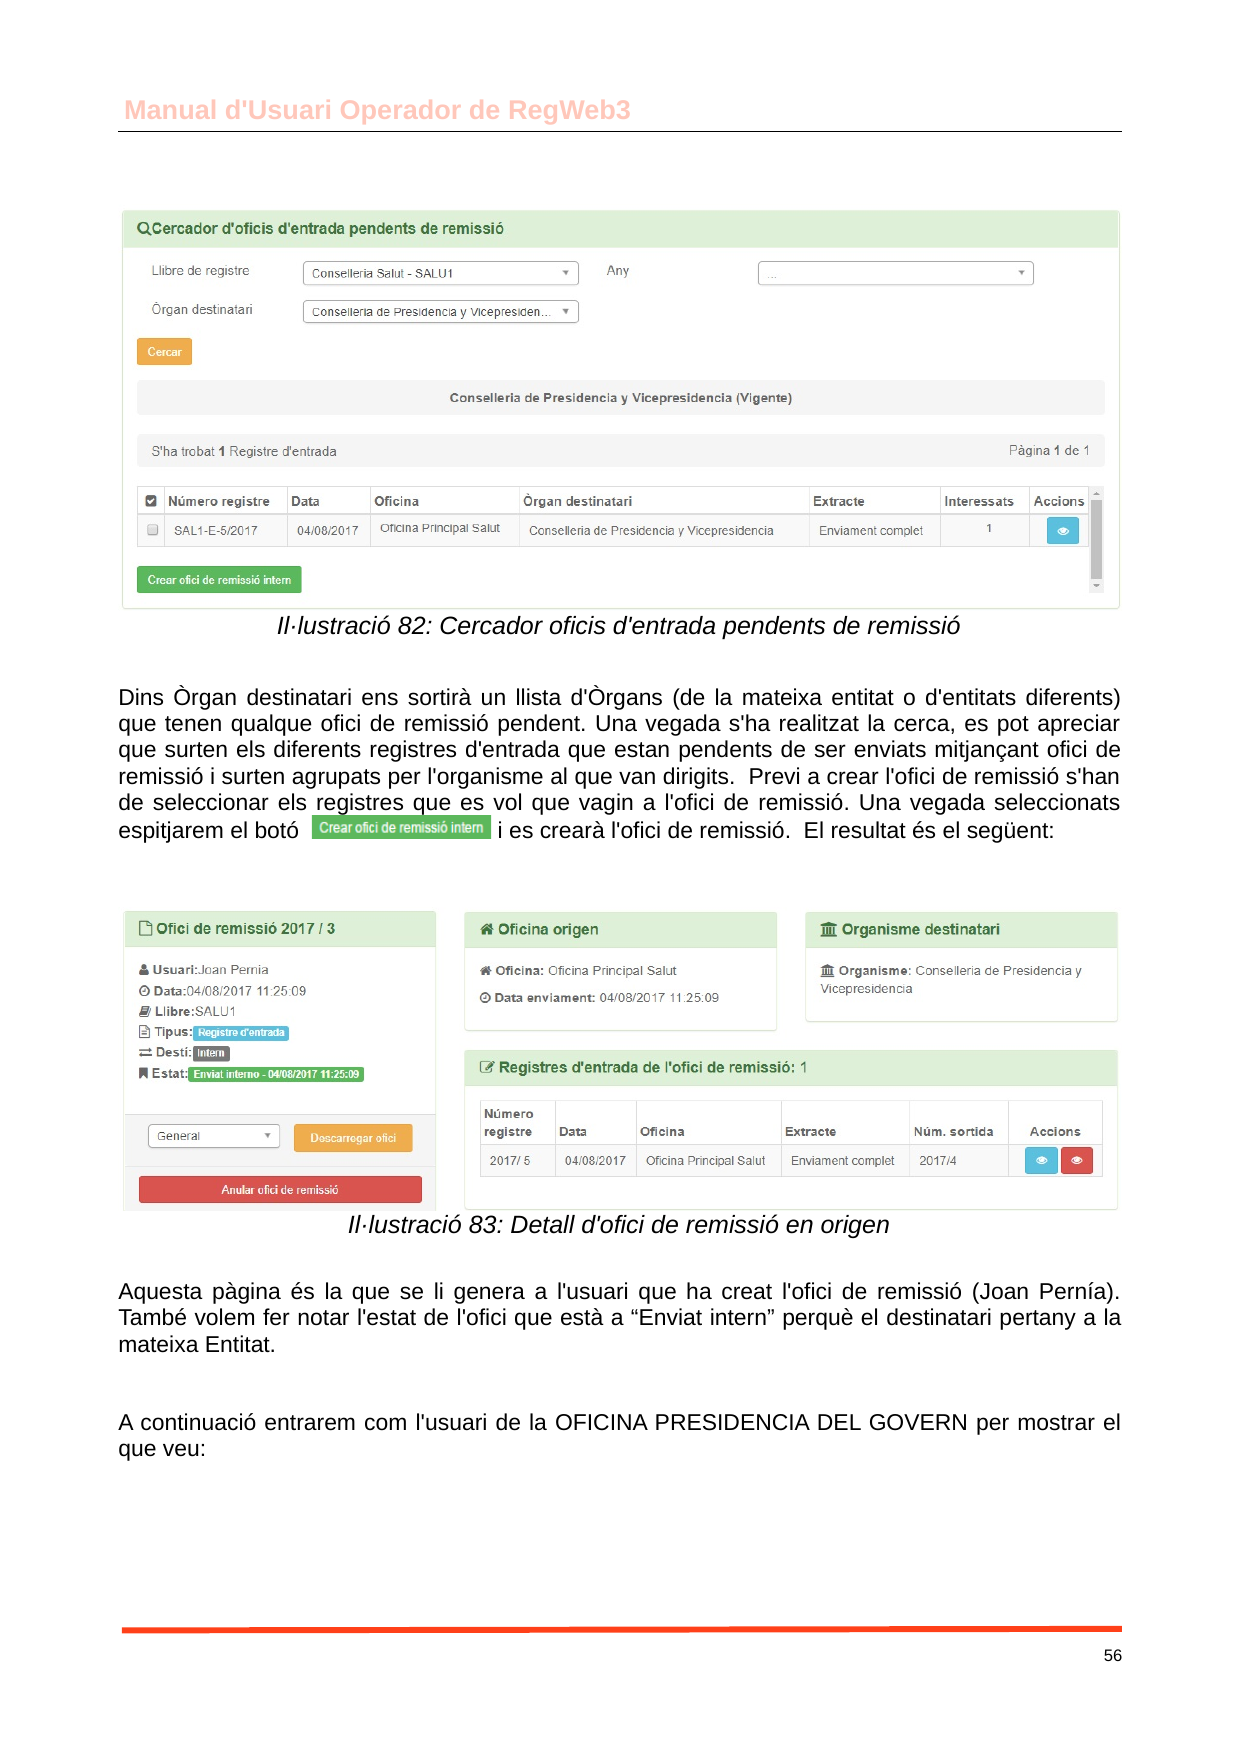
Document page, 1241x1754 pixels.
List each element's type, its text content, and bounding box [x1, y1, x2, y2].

picture [118, 204, 1123, 611]
picture [118, 907, 1123, 1211]
text Il·lustració 83: Detall d'ofici de remissió en origen [118, 1211, 1122, 1239]
text A continuació entrarem com l'usuari de la OFICINA PRESIDENCIA DEL GOVERN per mostrar el que veu: [118, 1408, 1122, 1461]
text Il·lustració 82: Cercador oficis d'entrada pendents de remissió [118, 611, 1122, 640]
text Aquesta pàgina és la que se li genera a l'usuari que ha creat l'ofici de remissió (Joan Pernía). També volem fer notar l'estat de l'ofici que està a “Enviat intern” perquè el destinatari pertany a la mateixa Entitat. [118, 1278, 1122, 1357]
text Dins Òrgan destinatari ens sortirà un llista d'Òrgans (de la mateixa entitat o d'entitats diferents) que tenen qualque ofici de remissió pendent. Una vegada s'ha realitzat la cerca, es pot apreciar que surten els diferents registres d'entrada que estan pendents de ser enviats mitjançant ofici de remissió i surten agrupats per l'organisme al que van dirigits. Previ a crear l'ofici de remissió s'han de seleccionar els registres que es vol que vagin a l'ofici de remissió. Una vegada seleccionats espitjarem el botó i es crearà l'ofici de remissió. El resultat és el següent: [118, 684, 1122, 843]
